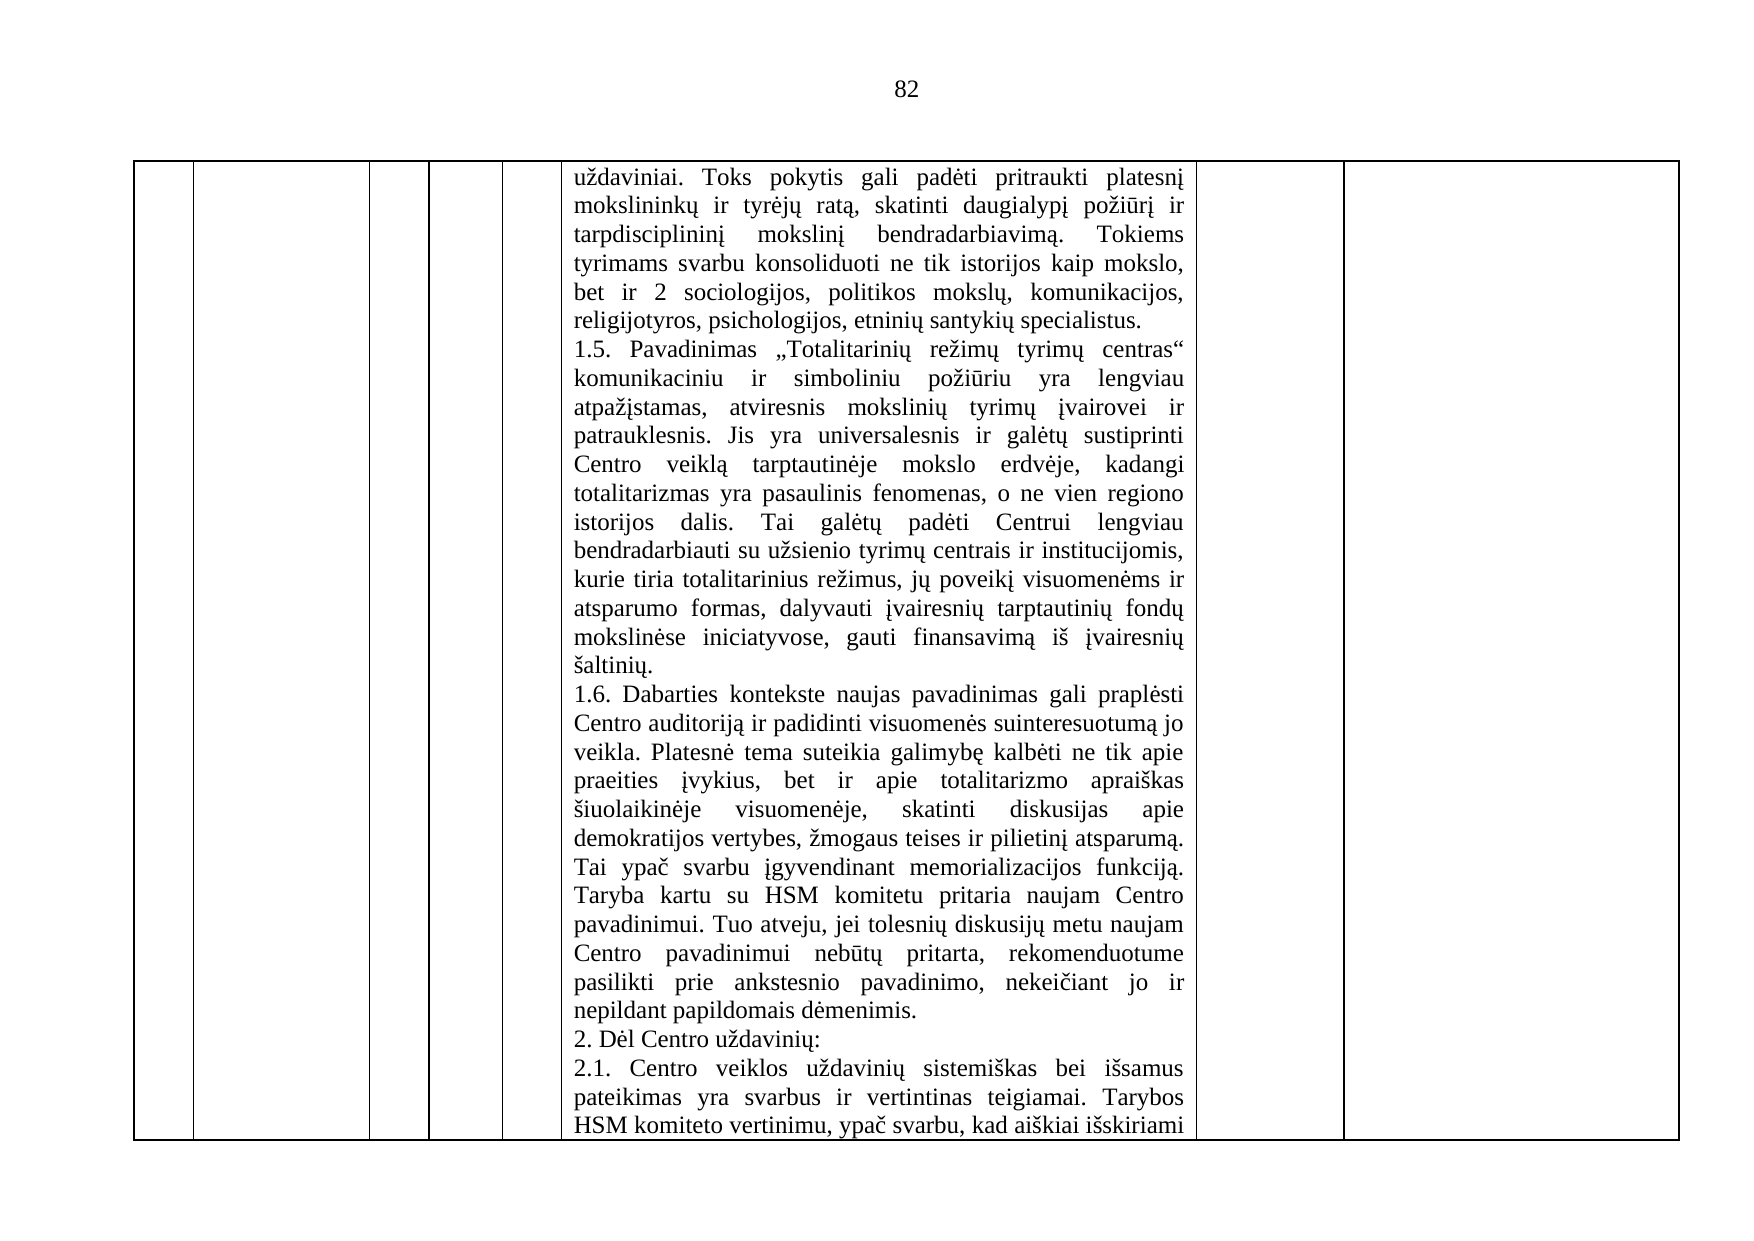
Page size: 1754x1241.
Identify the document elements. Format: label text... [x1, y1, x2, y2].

table_cell [1197, 162, 1343, 1139]
table_cell [135, 162, 193, 1139]
table_cell [503, 162, 561, 1139]
table_cell [430, 162, 502, 1139]
table_cell [194, 162, 369, 1139]
table_cell [1345, 162, 1678, 1139]
table_cell [370, 162, 428, 1139]
table_cell uždaviniai. Toks pokytis gali padėti pritraukti platesnį mokslininkų ir tyrėjų ratą, skatinti daugialypį požiūrį ir tarpdisciplininį mokslinį bendradarbiavimą. Tokiems tyrimams svarbu konsoliduoti ne tik istorijos kaip mokslo, bet ir 2 sociologijos, politikos mokslų, komunikacijos, religijotyros, psichologijos, etninių santykių specialistus. 1.5. Pavadinimas „Totalitarinių režimų tyrimų centras“ komunikaciniu ir simboliniu požiūriu yra lengviau atpažįstamas, atviresnis mokslinių tyrimų įvairovei ir patrauklesnis. Jis yra universalesnis ir galėtų sustiprinti Centro veiklą tarptautinėje mokslo erdvėje, kadangi totalitarizmas yra pasaulinis fenomenas, o ne vien regiono istorijos dalis. Tai galėtų padėti Centrui lengviau bendradarbiauti su užsienio tyrimų centrais ir institucijomis, kurie tiria totalitarinius režimus, jų poveikį visuomenėms ir atsparumo formas, dalyvauti įvairesnių tarptautinių fondų mokslinėse iniciatyvose, gauti finansavimą iš įvairesnių šaltinių. 1.6. Dabarties kontekste naujas pavadinimas gali praplėsti Centro auditoriją ir padidinti visuomenės suinteresuotumą jo veikla. Platesnė tema suteikia galimybę kalbėti ne tik apie praeities įvykius, bet ir apie totalitarizmo apraiškas šiuolaikinėje visuomenėje, skatinti diskusijas apie demokratijos vertybes, žmogaus teises ir pilietinį atsparumą. Tai ypač svarbu įgyvendinant memorializacijos funkciją. Taryba kartu su HSM komitetu pritaria naujam Centro pavadinimui. Tuo atveju, jei tolesnių diskusijų metu naujam Centro pavadinimui nebūtų pritarta, rekomenduotume pasilikti prie ankstesnio pavadinimo, nekeičiant jo ir nepildant papildomais dėmenimis. 2. Dėl Centro uždavinių: 2.1. Centro veiklos uždavinių sistemiškas bei išsamus pateikimas yra svarbus ir vertintinas teigiamai. Tarybos HSM komiteto vertinimu, ypač svarbu, kad aiškiai išskiriami [562, 162, 1196, 1139]
